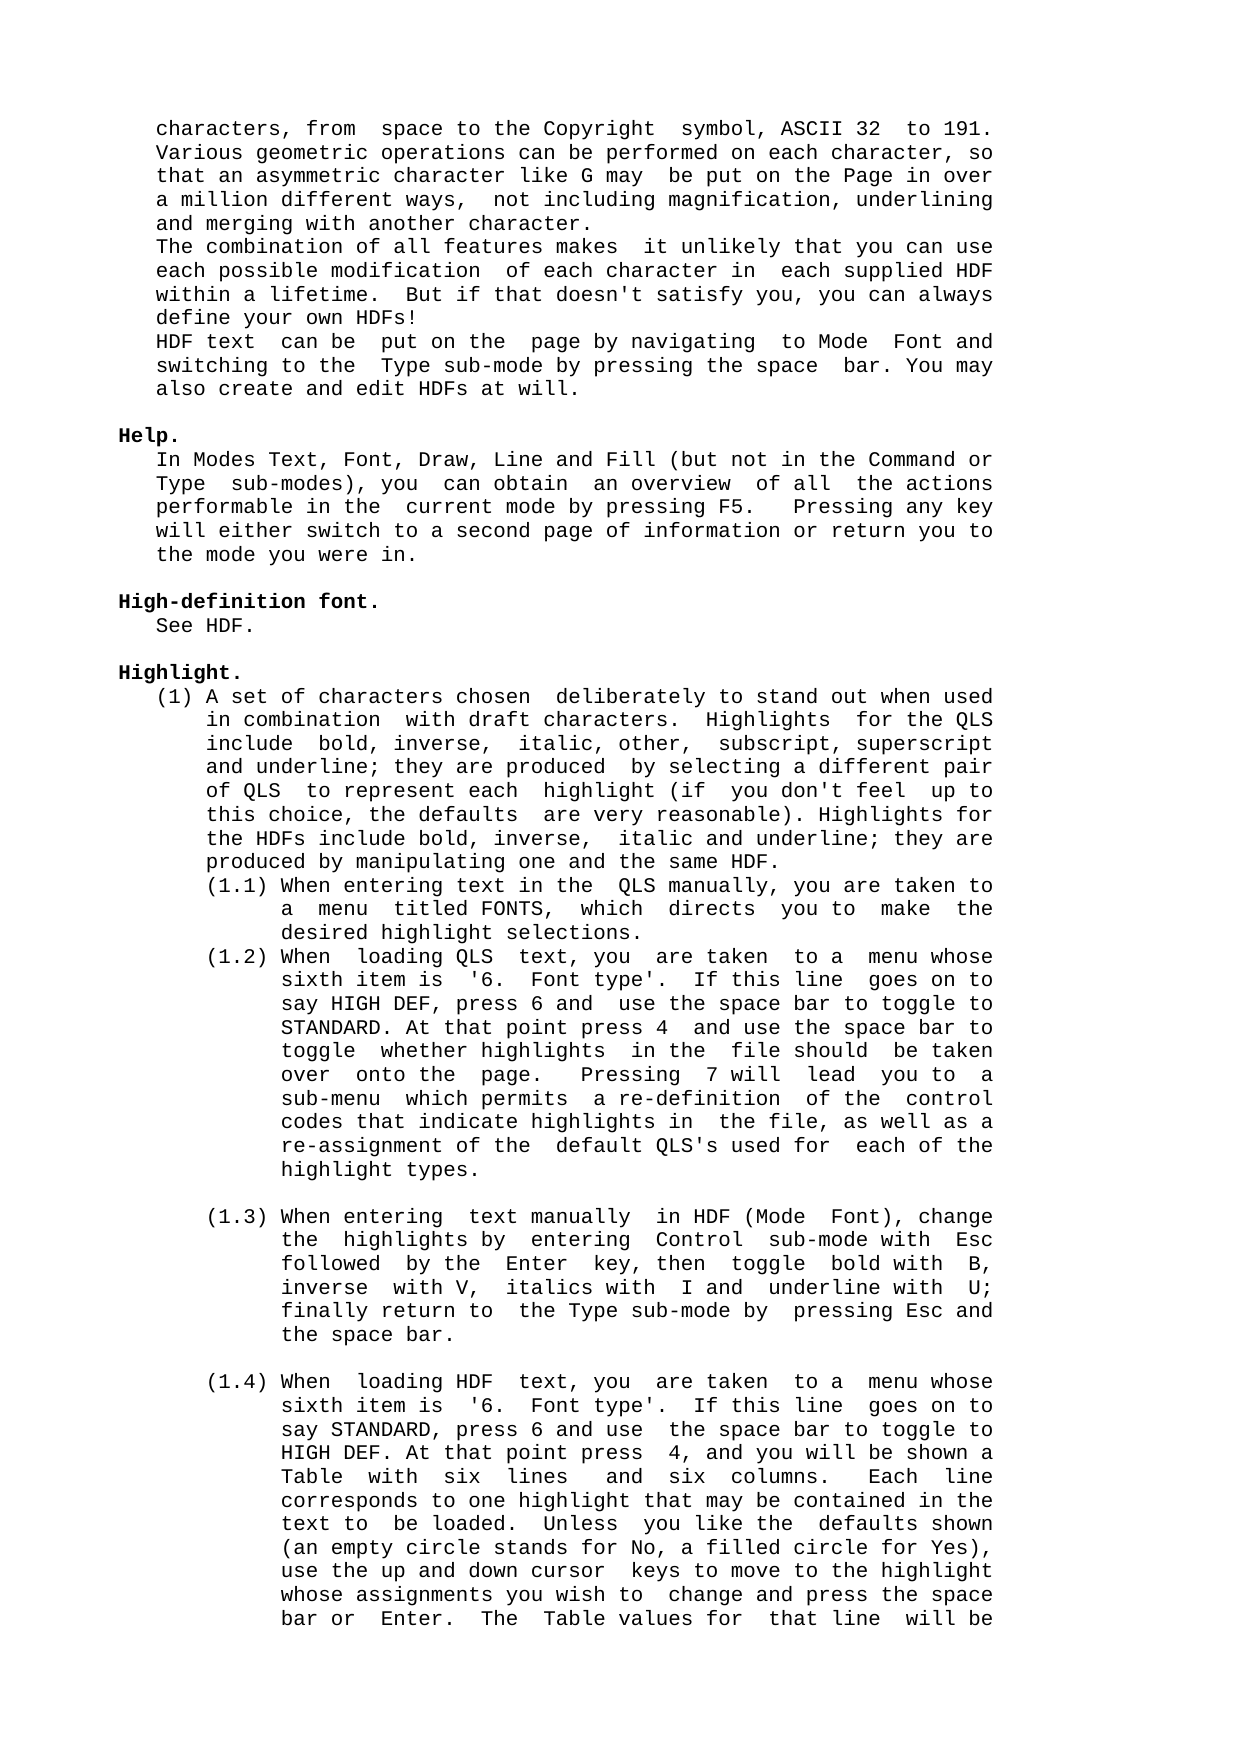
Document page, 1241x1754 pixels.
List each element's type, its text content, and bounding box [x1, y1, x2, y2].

text and underline; they are produced by selecting a different pair [118, 757, 1122, 780]
text say STANDARD, press 6 and use the space bar to toggle to [118, 1419, 1122, 1442]
text (an empty circle stands for No, a filled circle for Yes), [118, 1537, 1122, 1561]
text the highlights by entering Control sub-mode with Esc [118, 1229, 1122, 1253]
text say HIGH DEF, press 6 and use the space bar to toggle to [118, 993, 1122, 1017]
text Highlight. [118, 662, 1122, 686]
text toggle whether highlights in the file should be taken [118, 1040, 1122, 1064]
text in combination with draft characters. Highlights for the QLS [118, 709, 1122, 733]
text re-assignment of the default QLS's used for each of the [118, 1135, 1122, 1158]
text the space bar. [118, 1324, 1122, 1348]
text (1.3) When entering text manually in HDF (Mode Font), change [118, 1206, 1122, 1229]
text Various geometric operations can be performed on each character, so [118, 142, 1122, 165]
text sixth item is '6. Font type'. If this line goes on to [118, 969, 1122, 993]
text In Modes Text, Font, Draw, Line and Fill (but not in the Command or [118, 449, 1122, 473]
text HIGH DEF. At that point press 4, and you will be shown a [118, 1442, 1122, 1466]
text sixth item is '6. Font type'. If this line goes on to [118, 1395, 1122, 1419]
text this choice, the defaults are very reasonable). Highlights for [118, 804, 1122, 827]
text include bold, inverse, italic, other, subscript, superscript [118, 733, 1122, 757]
text that an asymmetric character like G may be put on the Page in over [118, 165, 1122, 189]
text each possible modification of each character in each supplied HDF [118, 260, 1122, 284]
text High-definition font. [118, 591, 1122, 615]
text STANDARD. At that point press 4 and use the space bar to [118, 1017, 1122, 1040]
text inverse with V, italics with I and underline with U; [118, 1277, 1122, 1300]
text and merging with another character. [118, 213, 1122, 236]
text Type sub-modes), you can obtain an overview of all the actions [118, 473, 1122, 496]
text performable in the current mode by pressing F5. Pressing any key [118, 496, 1122, 520]
text a million different ways, not including magnification, underlining [118, 189, 1122, 213]
text The combination of all features makes it unlikely that you can use [118, 236, 1122, 260]
text desired highlight selections. [118, 922, 1122, 946]
text the HDFs include bold, inverse, italic and underline; they are [118, 827, 1122, 851]
text (1.2) When loading QLS text, you are taken to a menu whose [118, 946, 1122, 969]
text switching to the Type sub-mode by pressing the space bar. You may [118, 354, 1122, 378]
text bar or Enter. The Table values for that line will be [118, 1608, 1122, 1631]
text sub-menu which permits a re-definition of the control [118, 1088, 1122, 1111]
text define your own HDFs! [118, 307, 1122, 331]
text followed by the Enter key, then toggle bold with B, [118, 1253, 1122, 1277]
text of QLS to represent each highlight (if you don't feel up to [118, 780, 1122, 804]
text whose assignments you wish to change and press the space [118, 1584, 1122, 1608]
text codes that indicate highlights in the file, as well as a [118, 1111, 1122, 1135]
text HDF text can be put on the page by navigating to Mode Font and [118, 331, 1122, 354]
text within a lifetime. But if that doesn't satisfy you, you can always [118, 284, 1122, 307]
text (1) A set of characters chosen deliberately to stand out when used [118, 686, 1122, 709]
text highlight types. [118, 1158, 1122, 1182]
text a menu titled FONTS, which directs you to make the [118, 898, 1122, 922]
text See HDF. [118, 615, 1122, 638]
text produced by manipulating one and the same HDF. [118, 851, 1122, 875]
text over onto the page. Pressing 7 will lead you to a [118, 1064, 1122, 1088]
text will either switch to a second page of information or return you to [118, 520, 1122, 544]
text also create and edit HDFs at will. [118, 378, 1122, 402]
text the mode you were in. [118, 544, 1122, 567]
text Help. [118, 426, 1122, 449]
text Table with six lines and six columns. Each line [118, 1466, 1122, 1489]
text (1.4) When loading HDF text, you are taken to a menu whose [118, 1371, 1122, 1395]
text characters, from space to the Copyright symbol, ASCII 32 to 191. [118, 118, 1122, 142]
text finally return to the Type sub-mode by pressing Esc and [118, 1300, 1122, 1324]
text use the up and down cursor keys to move to the highlight [118, 1561, 1122, 1584]
text text to be loaded. Unless you like the defaults shown [118, 1513, 1122, 1537]
text (1.1) When entering text in the QLS manually, you are taken to [118, 875, 1122, 898]
text corresponds to one highlight that may be contained in the [118, 1489, 1122, 1513]
